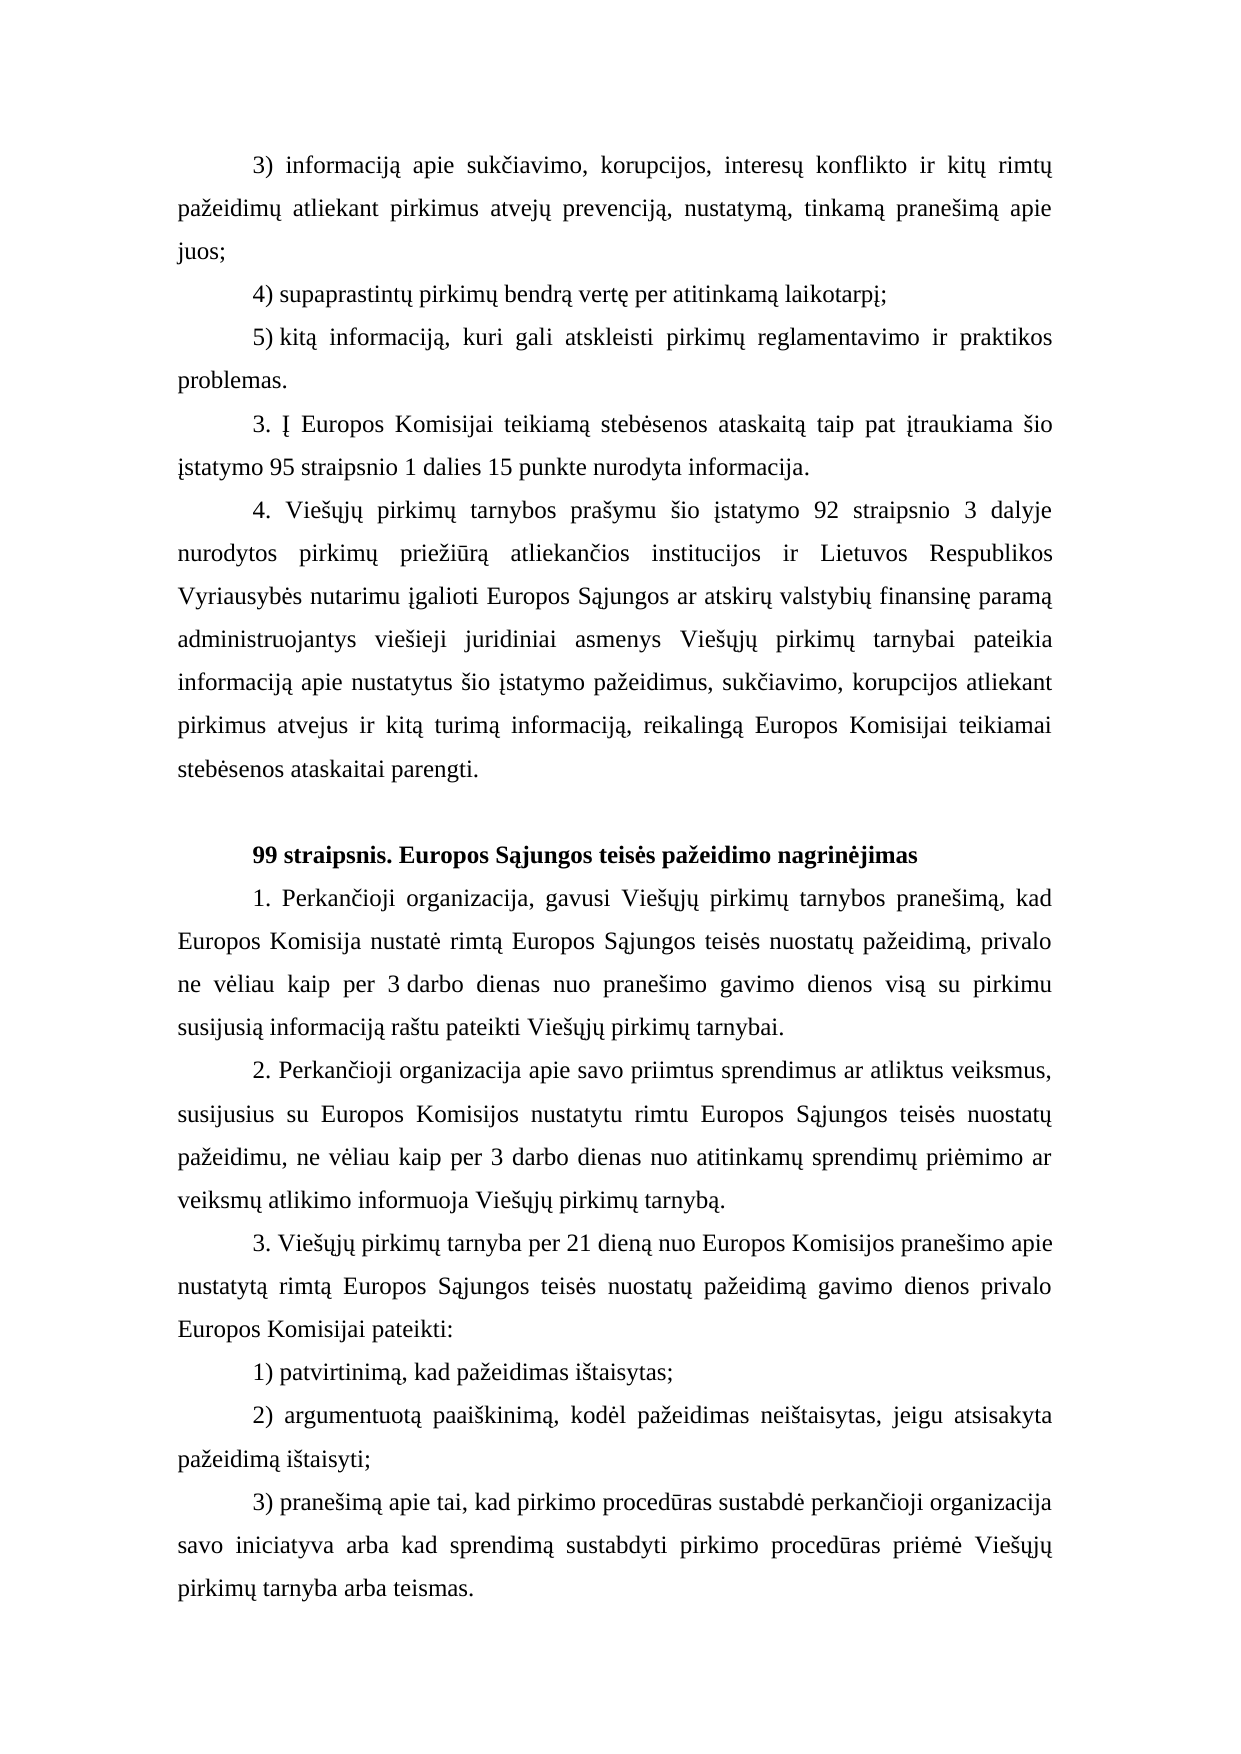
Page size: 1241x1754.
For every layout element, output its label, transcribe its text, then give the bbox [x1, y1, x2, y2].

text 4. Viešųjų pirkimų tarnybos prašymu šio įstatymo 92 straipsnio 3 dalyje nurodytos pirkimų priežiūrą atliekančios institucijos ir Lietuvos Respublikos Vyriausybės nutarimu įgalioti Europos Sąjungos ar atskirų valstybių finansinę paramą administruojantys viešieji juridiniai asmenys Viešųjų pirkimų tarnybai pateikia informaciją apie nustatytus šio įstatymo pažeidimus, sukčiavimo, korupcijos atliekant pirkimus atvejus ir kitą turimą informaciją, reikalingą Europos Komisijai teikiamai stebėsenos ataskaitai parengti. [177, 495, 1053, 782]
text 1) patvirtinimą, kad pažeidimas ištaisytas; [177, 1357, 1053, 1386]
text 3. Į Europos Komisijai teikiamą stebėsenos ataskaitą taip pat įtraukiama šio įstatymo 95 straipsnio 1 dalies 15 punkte nurodyta informacija. [177, 409, 1053, 481]
text 4) supaprastintų pirkimų bendrą vertę per atitinkamą laikotarpį; [177, 279, 1053, 308]
text 99 straipsnis. Europos Sąjungos teisės pažeidimo nagrinėjimas [177, 840, 1053, 869]
text 3) informaciją apie sukčiavimo, korupcijos, interesų konflikto ir kitų rimtų pažeidimų atliekant pirkimus atvejų prevenciją, nustatymą, tinkamą pranešimą apie juos; [177, 150, 1053, 265]
text 2. Perkančioji organizacija apie savo priimtus sprendimus ar atliktus veiksmus, susijusius su Europos Komisijos nustatytu rimtu Europos Sąjungos teisės nuostatų pažeidimu, ne vėliau kaip per 3 darbo dienas nuo atitinkamų sprendimų priėmimo ar veiksmų atlikimo informuoja Viešųjų pirkimų tarnybą. [177, 1056, 1053, 1214]
text 2) argumentuotą paaiškinimą, kodėl pažeidimas neištaisytas, jeigu atsisakyta pažeidimą ištaisyti; [177, 1401, 1053, 1472]
text 5) kitą informaciją, kuri gali atskleisti pirkimų reglamentavimo ir praktikos problemas. [177, 322, 1053, 394]
text 1. Perkančioji organizacija, gavusi Viešųjų pirkimų tarnybos pranešimą, kad Europos Komisija nustatė rimtą Europos Sąjungos teisės nuostatų pažeidimą, privalo ne vėliau kaip per 3 darbo dienas nuo pranešimo gavimo dienos visą su pirkimu susijusią informaciją raštu pateikti Viešųjų pirkimų tarnybai. [177, 883, 1053, 1041]
text 3) pranešimą apie tai, kad pirkimo procedūras sustabdė perkančioji organizacija savo iniciatyva arba kad sprendimą sustabdyti pirkimo procedūras priėmė Viešųjų pirkimų tarnyba arba teismas. [177, 1487, 1053, 1602]
text 3. Viešųjų pirkimų tarnyba per 21 dieną nuo Europos Komisijos pranešimo apie nustatytą rimtą Europos Sąjungos teisės nuostatų pažeidimą gavimo dienos privalo Europos Komisijai pateikti: [177, 1228, 1053, 1343]
